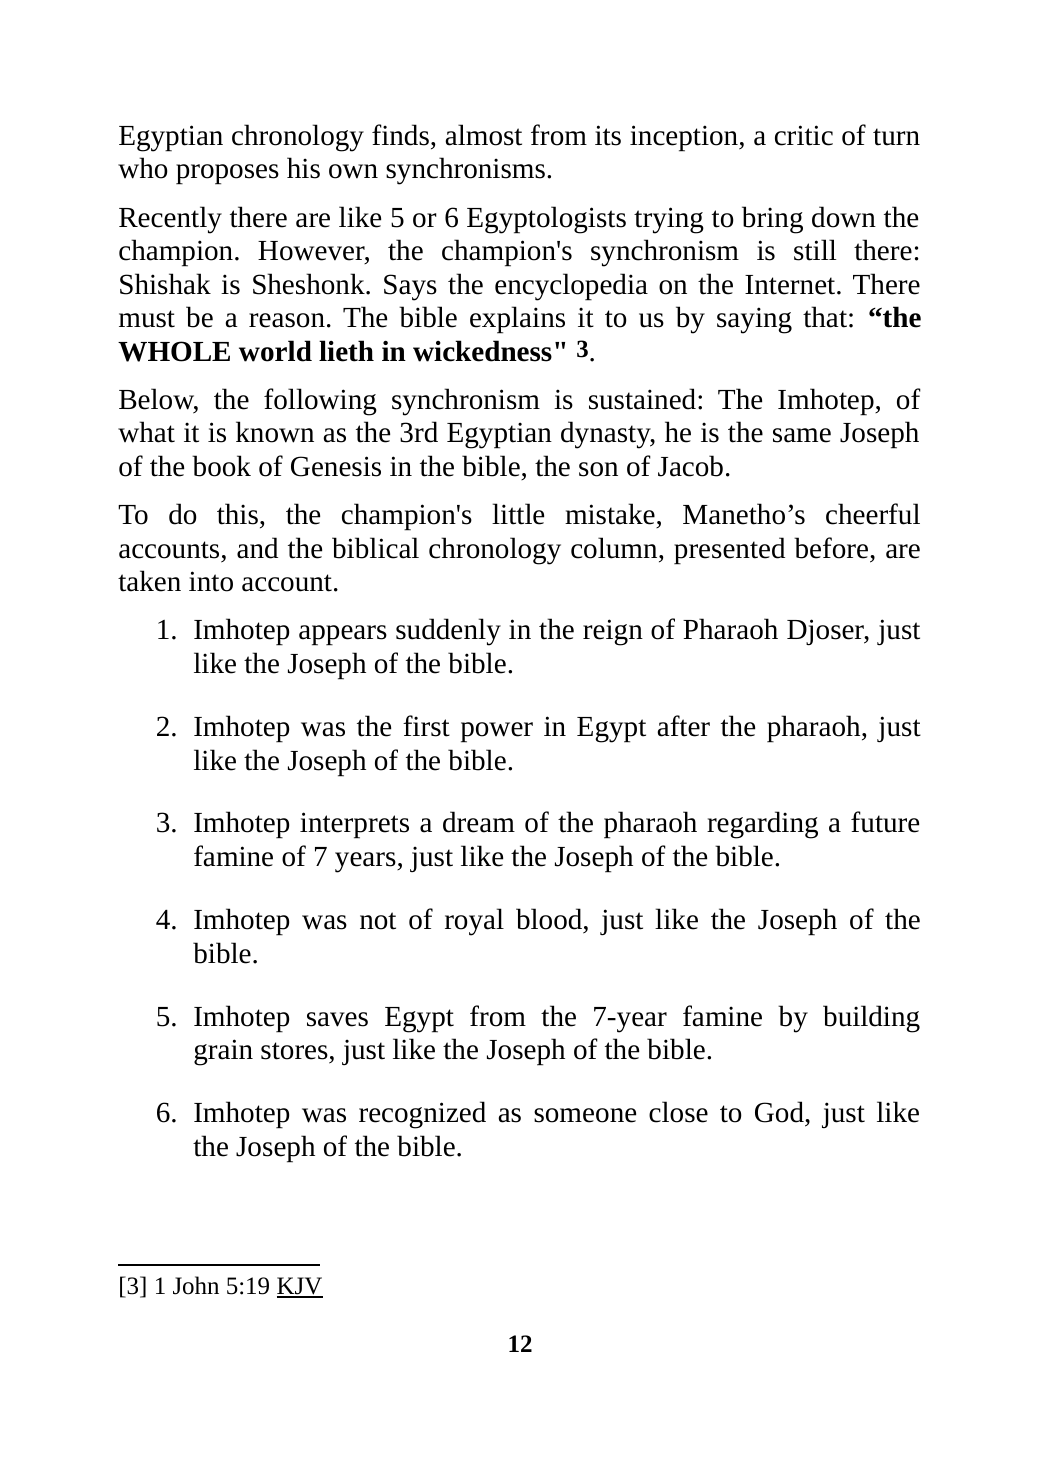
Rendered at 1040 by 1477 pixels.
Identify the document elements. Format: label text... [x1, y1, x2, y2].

text 1 John 5:19 KJV [118, 1271, 921, 1300]
text Egyptian chronology finds, almost from its inception, a critic of turn who proposes his own synchronisms. [118, 118, 921, 185]
list Imhotep appears suddenly in the reign of Pharaoh Djoser, just like the Joseph of the bible. [156, 612, 921, 679]
list Imhotep saves Egypt from the 7-year famine by building grain stores, just like the Joseph of the bible. [156, 999, 921, 1066]
list Imhotep was recognized as someone close to God, just like the Joseph of the bible. [156, 1095, 921, 1162]
list Imhotep was not of royal blood, just like the Joseph of the bible. [156, 902, 921, 969]
text Below, the following synchronism is sustained: The Imhotep, of what it is known as the 3rd Egyptian dynasty, he is the same Joseph of the book of Genesis in the bible, the son of Jacob. [118, 382, 921, 483]
list Imhotep interprets a dream of the pharaoh regarding a future famine of 7 years, just like the Joseph of the bible. [156, 806, 921, 873]
text To do this, the champion's little mistake, Manetho’s cheerful accounts, and the biblical chronology column, presented before, are taken into account. [118, 497, 921, 598]
list Imhotep was the first power in Egypt after the pharaoh, just like the Joseph of the bible. [156, 709, 921, 776]
text Recently there are like 5 or 6 Egyptologists trying to bring down the champion. However, the champion's synchronism is still there: Shishak is Sheshonk. Says the encyclopedia on the Internet. There must be a reason. The bible explains it to us by saying that: “the WHOLE world lieth in wickedness" . [118, 200, 921, 367]
